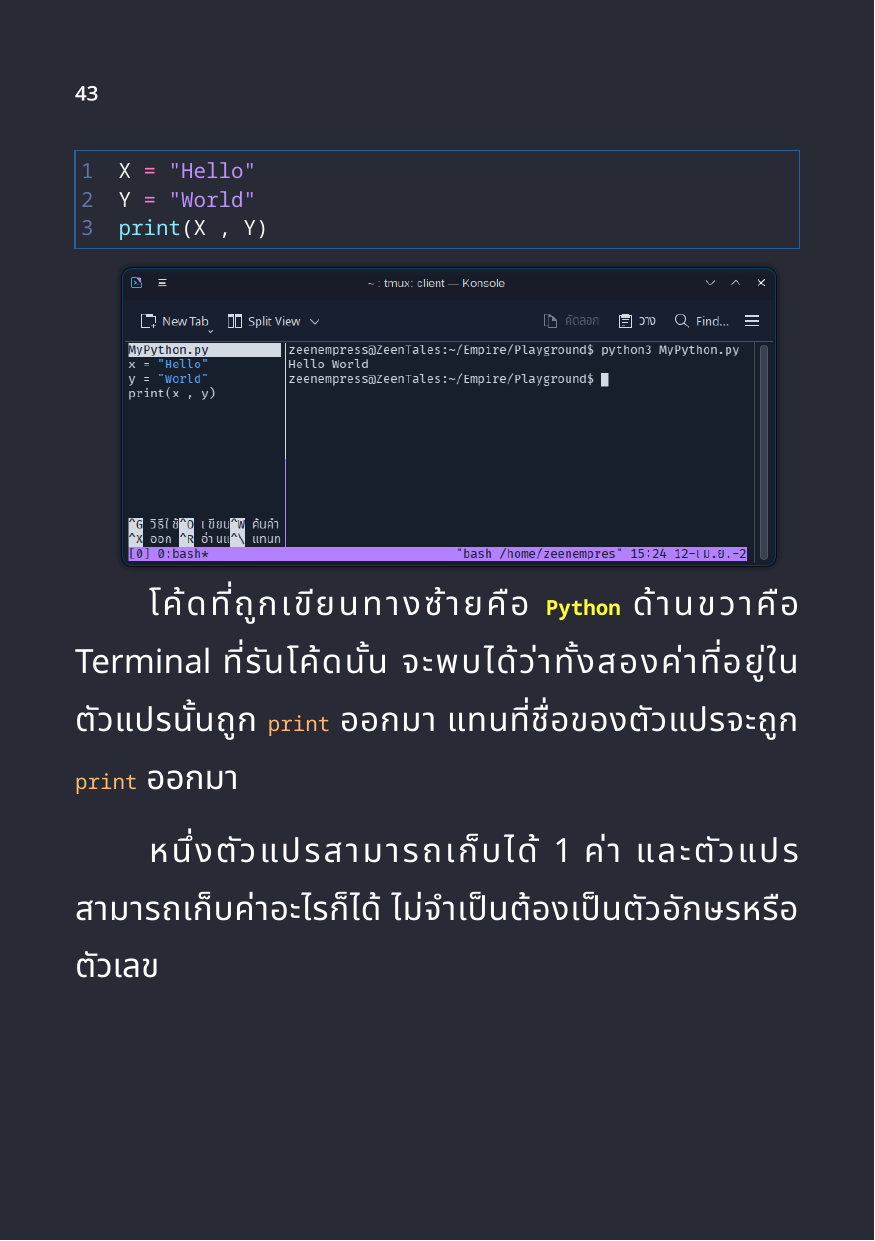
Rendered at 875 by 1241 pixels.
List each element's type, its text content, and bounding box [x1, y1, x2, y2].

picture [108, 254, 789, 579]
text หนึ่งตัวแปรสามารถเก็บได้ 1 ค่า และตัวแปรสามารถเก็บค่าอะไรก็ได้ ไม่จำเป็นต้องเป็นตัวอักษรหรือตัวเลข [75, 826, 799, 993]
text โค้ดที่ถูกเขียนทางซ้ายคือ Python ด้านขวาคือ Terminal ที่รันโค้ดนั้น จะพบได้ว่าทั้งสองค่าที่อยู่ในตัวแปรนั้นถูก print ออกมา แทนที่ชื่อของตัวแปรจะถูก print ออกมา [75, 579, 799, 804]
table_header 1 X = "Hello" 2 Y = "World" 3 print(X , Y) [76, 151, 799, 248]
